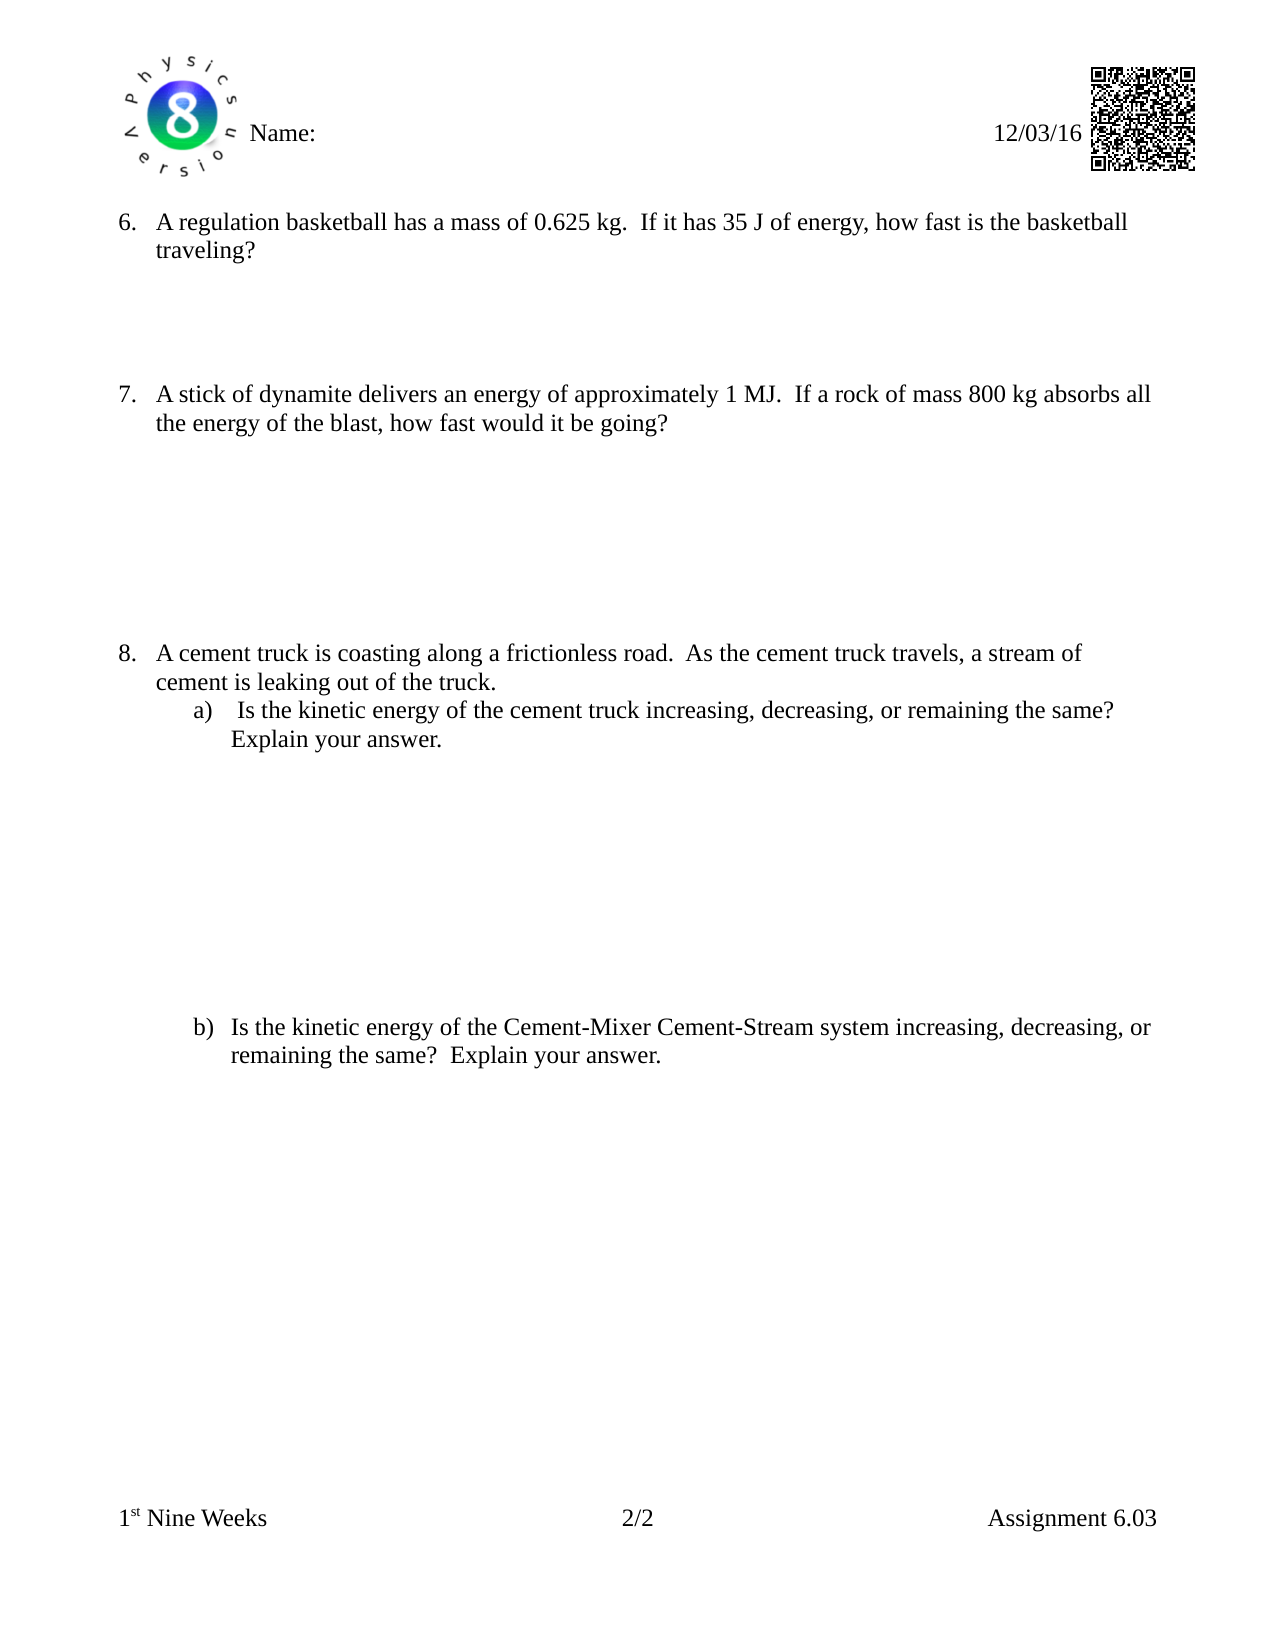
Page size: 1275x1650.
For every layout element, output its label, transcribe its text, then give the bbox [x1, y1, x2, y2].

list A cement truck is coasting along a frictionless road. As the cement truck travels, a stream of cement is leaking out of the truck. [118, 638, 1157, 696]
picture [124, 56, 237, 177]
list Is the kinetic energy of the cement truck increasing, decreasing, or remaining the same? Explain your answer. [193, 696, 1157, 753]
list A regulation basketball has a mass of 0.625 kg. If it has 35 J of energy, how fast is the basketball traveling? [118, 207, 1157, 264]
picture [1082, 58, 1203, 179]
list Is the kinetic energy of the Cement-Mixer Cement-Stream system increasing, decreasing, or remaining the same? Explain your answer. [193, 1012, 1157, 1069]
list A stick of dynamite delivers an energy of approximately 1 MJ. If a rock of mass 800 kg absorbs all the energy of the blast, how fast would it be going? [118, 379, 1157, 437]
